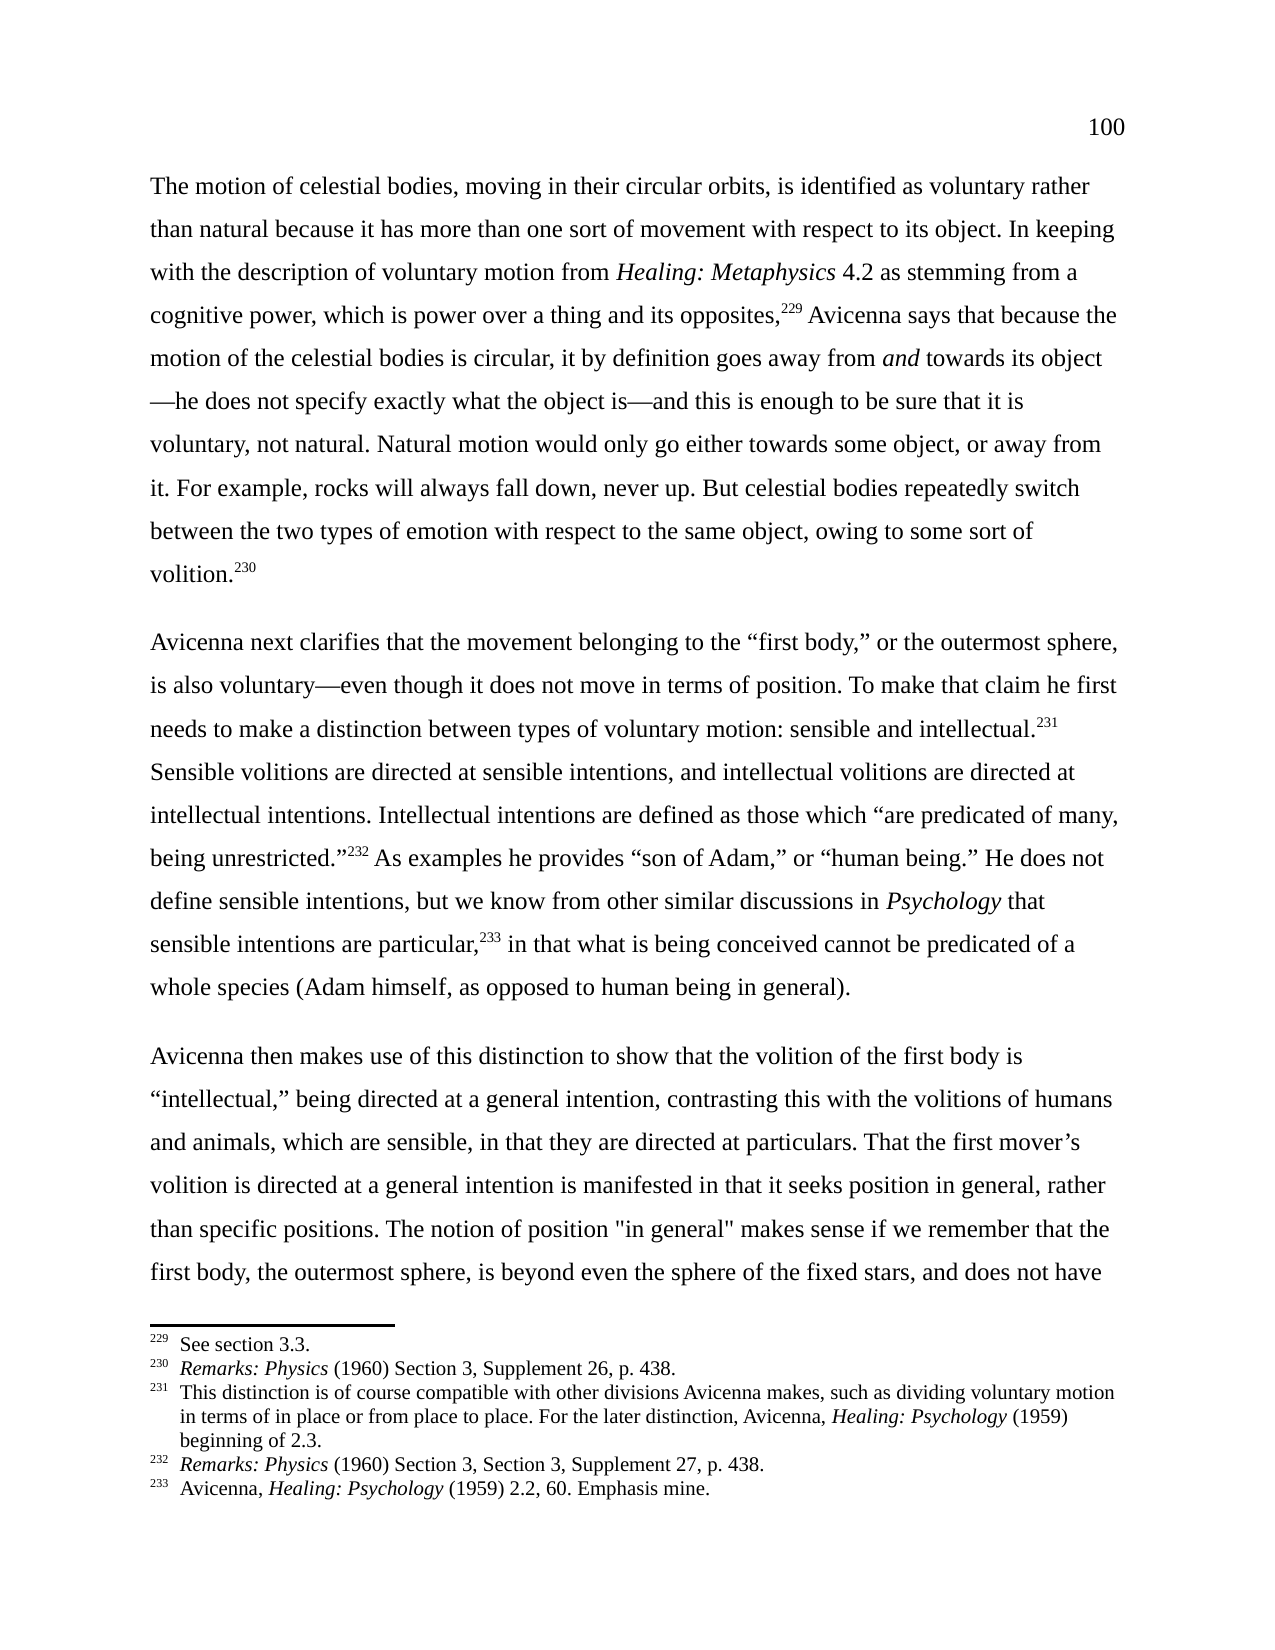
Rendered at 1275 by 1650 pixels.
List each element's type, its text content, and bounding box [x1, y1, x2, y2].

text Avicenna then makes use of this distinction to show that the volition of the first body is “intellectual,” being directed at a general intention, contrasting this with the volitions of humans and animals, which are sensible, in that they are directed at particulars. That the first mover’s volition is directed at a general intention is manifested in that it seeks position in general, rather than specific positions. The notion of position "in general" makes sense if we remember that the first body, the outermost sphere, is beyond even the sphere of the fixed stars, and does not have [150, 1041, 1125, 1286]
text The motion of celestial bodies, moving in their circular orbits, is identified as voluntary rather than natural because it has more than one sort of movement with respect to its object. In keeping with the description of voluntary motion from Healing: Metaphysics 4.2 as stemming from a cognitive power, which is power over a thing and its opposites, Avicenna says that because the motion of the celestial bodies is circular, it by definition goes away from and towards its object—he does not specify exactly what the object is—and this is enough to be sure that it is voluntary, not natural. Natural motion would only go either towards some object, or away from it. For example, rocks will always fall down, never up. But celestial bodies repeatedly switch between the two types of emotion with respect to the same object, owing to some sort of volition. [150, 171, 1125, 588]
text Remarks: Physics (1960) Section 3, Supplement 26, p. 438. [150, 1356, 1125, 1380]
text Avicenna next clarifies that the movement belonging to the “first body,” or the outermost sphere, is also voluntary—even though it does not move in terms of position. To make that claim he first needs to make a distinction between types of voluntary motion: sensible and intellectual. Sensible volitions are directed at sensible intentions, and intellectual volitions are directed at intellectual intentions. Intellectual intentions are defined as those which “are predicated of many, being unrestricted.” As examples he provides “son of Adam,” or “human being.” He does not define sensible intentions, but we know from other similar discussions in Psychology that sensible intentions are particular, in that what is being conceived cannot be predicated of a whole species (Adam himself, as opposed to human being in general). [150, 627, 1125, 1001]
text Remarks: Physics (1960) Section 3, Section 3, Supplement 27, p. 438. [150, 1452, 1125, 1476]
text Avicenna, Healing: Psychology (1959) 2.2, 60. Emphasis mine. [150, 1476, 1125, 1500]
text See section 3.3. [150, 1332, 1125, 1356]
text This distinction is of course compatible with other divisions Avicenna makes, such as dividing voluntary motion in terms of in place or from place to place. For the later distinction, Avicenna, Healing: Psychology (1959) beginning of 2.3. [150, 1380, 1125, 1452]
